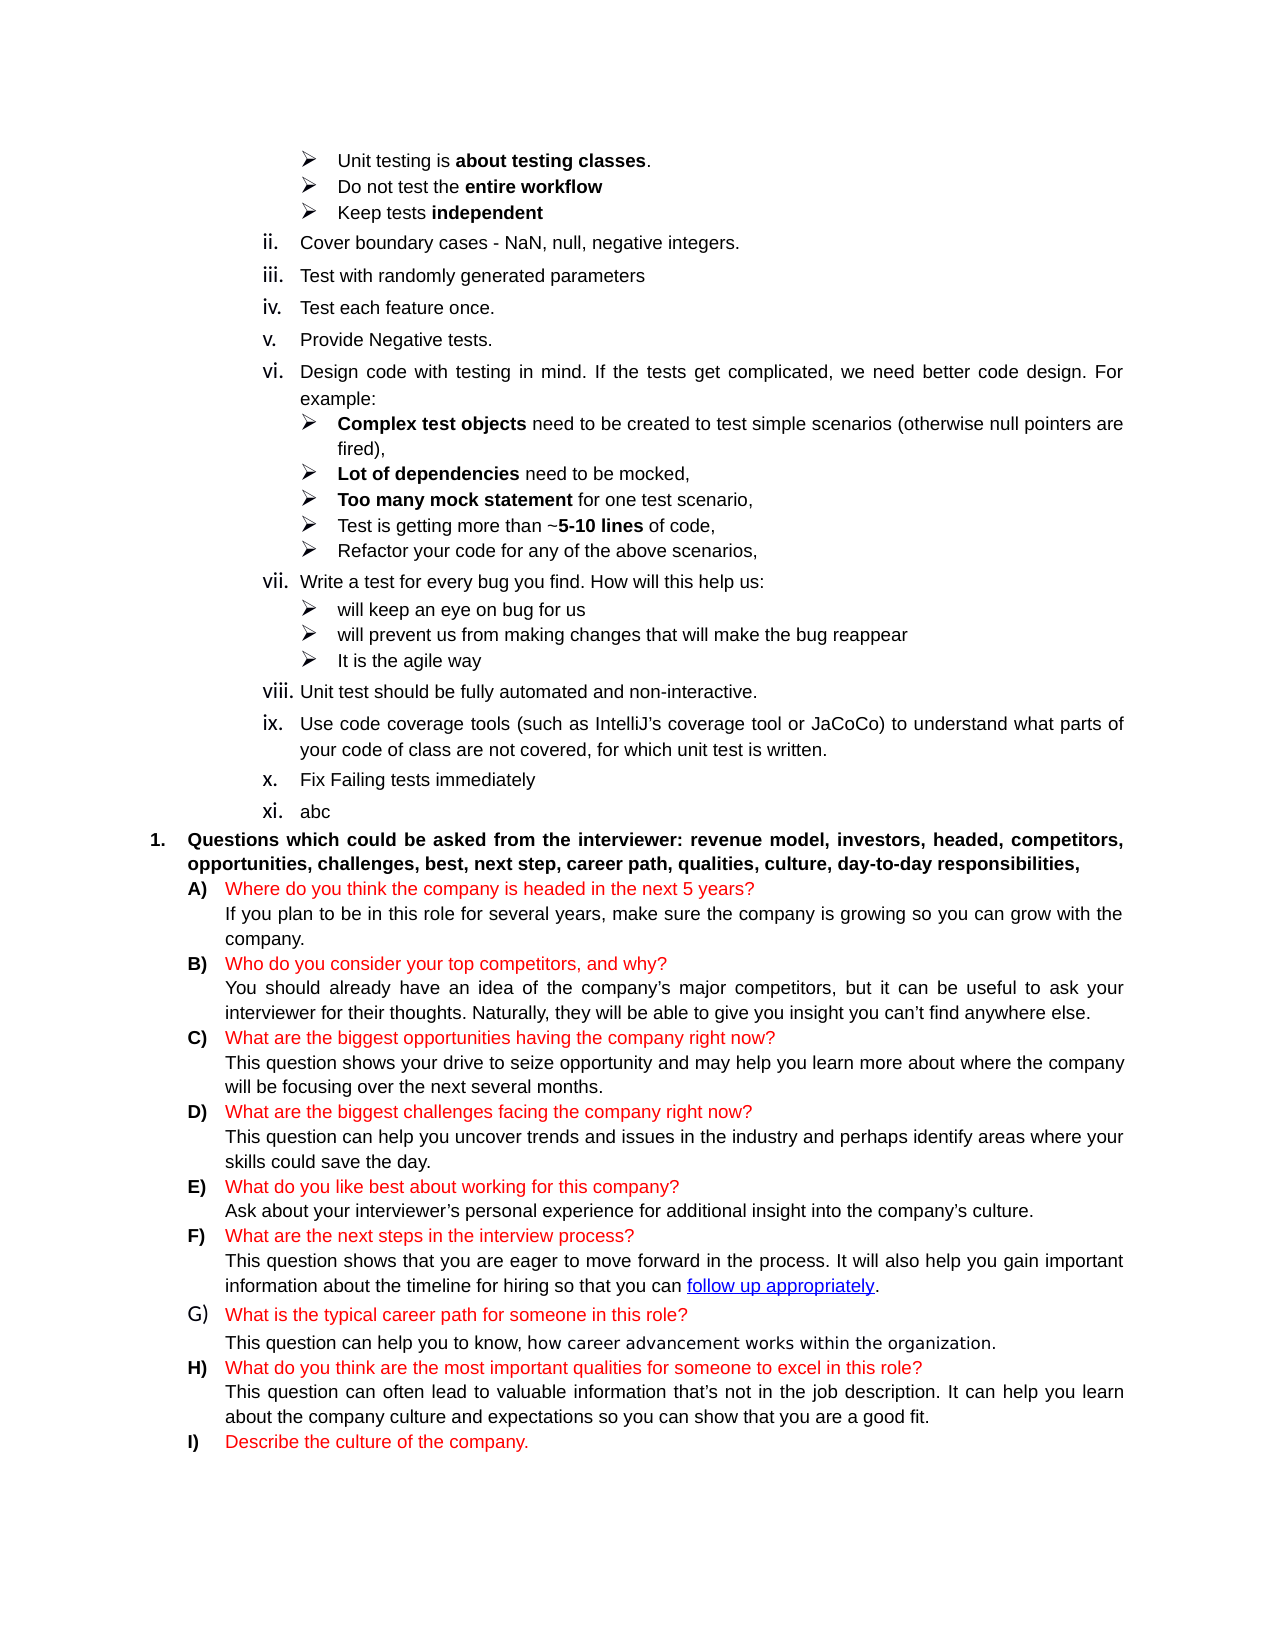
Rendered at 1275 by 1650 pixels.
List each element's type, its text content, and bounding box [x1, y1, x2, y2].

list What are the biggest challenges facing the company right now? [187, 1101, 1125, 1123]
list Design code with testing in mind. If the tests get complicated, we need better code design. For example: [262, 356, 1125, 409]
list Unit test should be fully automated and non-interactive. [262, 676, 1125, 704]
list will prevent us from making changes that will make the bug reappear [300, 624, 1125, 647]
list It is the agile way [300, 650, 1125, 672]
list will keep an eye on bug for us [300, 598, 1125, 621]
list abc [262, 796, 1125, 824]
list What do you like best about working for this company? [187, 1176, 1125, 1197]
list Test each feature once. [262, 292, 1125, 320]
list This question can help you uncover trends and issues in the industry and perhaps identify areas where your skills could save the day. [187, 1126, 1125, 1172]
list Too many mock statement for one test scenario, [300, 489, 1125, 511]
list Fix Failing tests immediately [262, 764, 1125, 792]
list Where do you think the company is headed in the next 5 years? [187, 878, 1125, 899]
list Test with randomly generated parameters [262, 260, 1125, 288]
list Complex test objects need to be created to test simple scenarios (otherwise null pointers are fired), [300, 412, 1125, 459]
list If you plan to be in this role for several years, make sure the company is growing so you can grow with the company. [187, 903, 1125, 949]
list This question shows your drive to seize opportunity and may help you learn more about where the company will be focusing over the next several months. [187, 1052, 1125, 1098]
list This question shows that you are eager to move forward in the process. It will also help you gain important information about the timeline for hiring so that you can follow up appropriately. [187, 1250, 1125, 1296]
list This question can help you to know, how career advancement works within the organization. [187, 1332, 1125, 1353]
list What are the biggest opportunities having the company right now? [187, 1027, 1125, 1048]
list Describe the culture of the company. [187, 1431, 1125, 1452]
list This question can often lead to valuable information that’s not in the job description. It can help you learn about the company culture and expectations so you can show that you are a good fit. [187, 1381, 1125, 1428]
list What are the next steps in the interview process? [187, 1225, 1125, 1247]
list Test is getting more than ~5-10 lines of code, [300, 514, 1125, 537]
list What is the typical career path for someone in this role? [187, 1299, 1125, 1327]
list You should already have an idea of the company’s major competitors, but it can be useful to ask your interviewer for their thoughts. Naturally, they will be able to give you insight you can’t find anywhere else. [187, 977, 1125, 1023]
list Questions which could be asked from the interviewer: revenue model, investors, headed, competitors, opportunities, challenges, best, next step, career path, qualities, culture, day-to-day responsibilities, [150, 828, 1125, 875]
list Cover boundary cases - NaN, null, negative integers. [262, 227, 1125, 256]
list Who do you consider your top competitors, and why? [187, 952, 1125, 974]
list Use code coverage tools (such as IntelliJ’s coverage tool or JaCoCo) to understand what parts of your code of class are not covered, for which unit test is written. [262, 708, 1125, 761]
list Write a test for every bug you find. How will this help us: [262, 566, 1125, 594]
list Unit testing is about testing classes. [300, 150, 1125, 172]
list What do you think are the most important qualities for someone to excel in this role? [187, 1356, 1125, 1378]
list Keep tests independent [300, 202, 1125, 224]
list Refactor your code for any of the above scenarios, [300, 540, 1125, 563]
list Lot of dependencies need to be mocked, [300, 463, 1125, 485]
list Do not test the entire workflow [300, 176, 1125, 198]
list Ask about your interviewer’s personal experience for additional insight into the company’s culture. [187, 1200, 1125, 1222]
list Provide Negative tests. [262, 324, 1125, 352]
